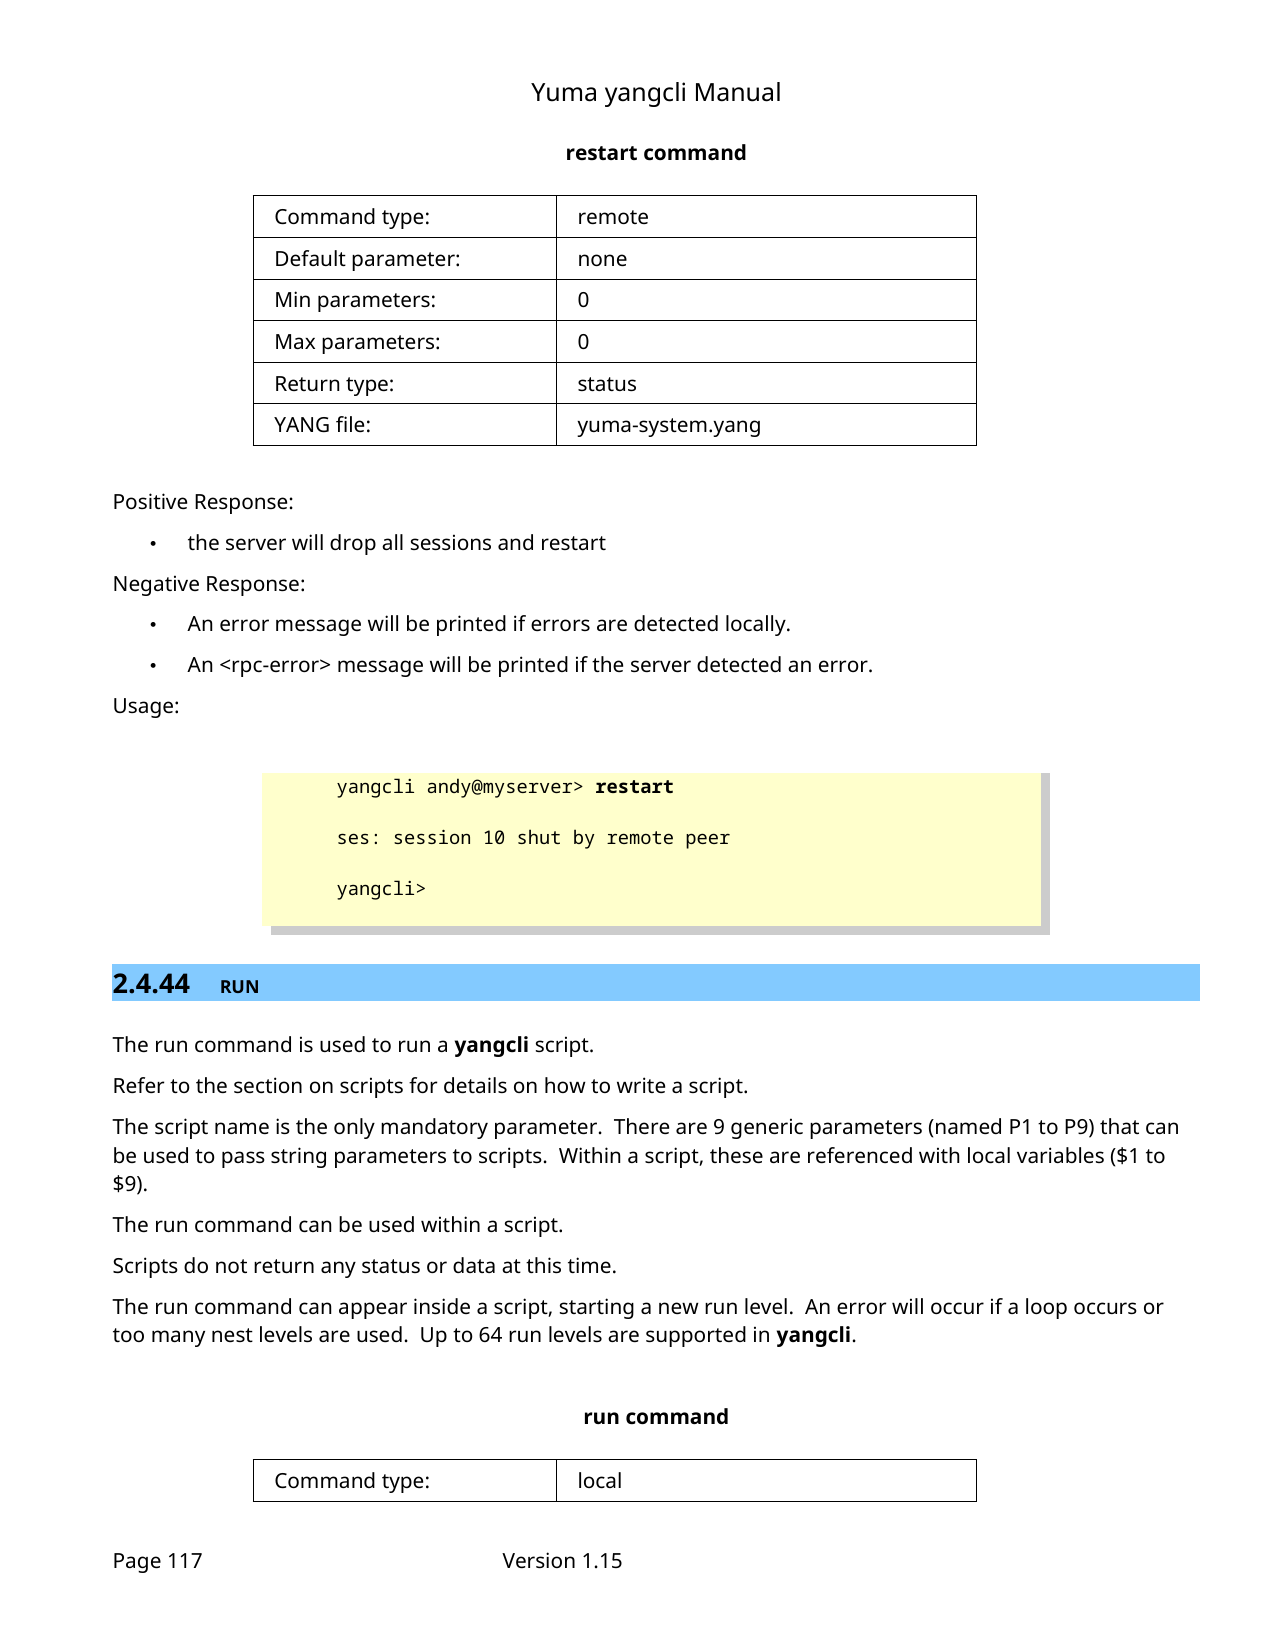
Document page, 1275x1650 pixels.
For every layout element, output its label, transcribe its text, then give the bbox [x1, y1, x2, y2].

table_header remote [557, 196, 976, 237]
text The run command can be used within a script. [112, 1210, 1200, 1239]
text The run command is used to run a yangcli script. [112, 1031, 1200, 1059]
table_cell YANG file: [254, 404, 556, 445]
text Negative Response: [112, 569, 1200, 597]
table_cell Max parameters: [254, 321, 556, 362]
list An <rpc-error> message will be printed if the server detected an error. [150, 651, 1200, 679]
table_cell Return type: [254, 363, 556, 403]
table_cell 0 [557, 321, 976, 362]
table_header Command type: [254, 1460, 556, 1501]
text Usage: [112, 691, 1200, 720]
list the server will drop all sessions and restart [150, 528, 1200, 556]
text The run command can appear inside a script, starting a new run level. An error will occur if a loop occurs or too many nest levels are used. Up to 64 run levels are supported in yangcli. [112, 1292, 1200, 1349]
table_header Command type: [254, 196, 556, 237]
table_header local [557, 1460, 976, 1501]
text ses: session 10 shut by remote peer [262, 824, 1041, 850]
text Positive Response: [112, 487, 1200, 515]
table_cell Min parameters: [254, 280, 556, 320]
list An error message will be printed if errors are detected locally. [150, 609, 1200, 638]
table_cell Default parameter: [254, 238, 556, 278]
table_cell 0 [557, 280, 976, 320]
text yangcli> [262, 875, 1041, 901]
subtitle run command [127, 1402, 1185, 1431]
text Scripts do not return any status or data at this time. [112, 1251, 1200, 1280]
text The script name is the only mandatory parameter. There are 9 generic parameters (named P1 to P9) that can be used to pass string parameters to scripts. Within a script, these are referenced with local variables ($1 to $9). [112, 1112, 1200, 1198]
table_cell yuma-system.yang [557, 404, 976, 445]
subtitle restart command [127, 138, 1185, 167]
table_cell none [557, 238, 976, 278]
table_cell status [557, 363, 976, 403]
text yangcli andy@myserver> restart [262, 773, 1041, 799]
subtitle run [112, 964, 1200, 1001]
text Refer to the section on scripts for details on how to write a script. [112, 1072, 1200, 1100]
